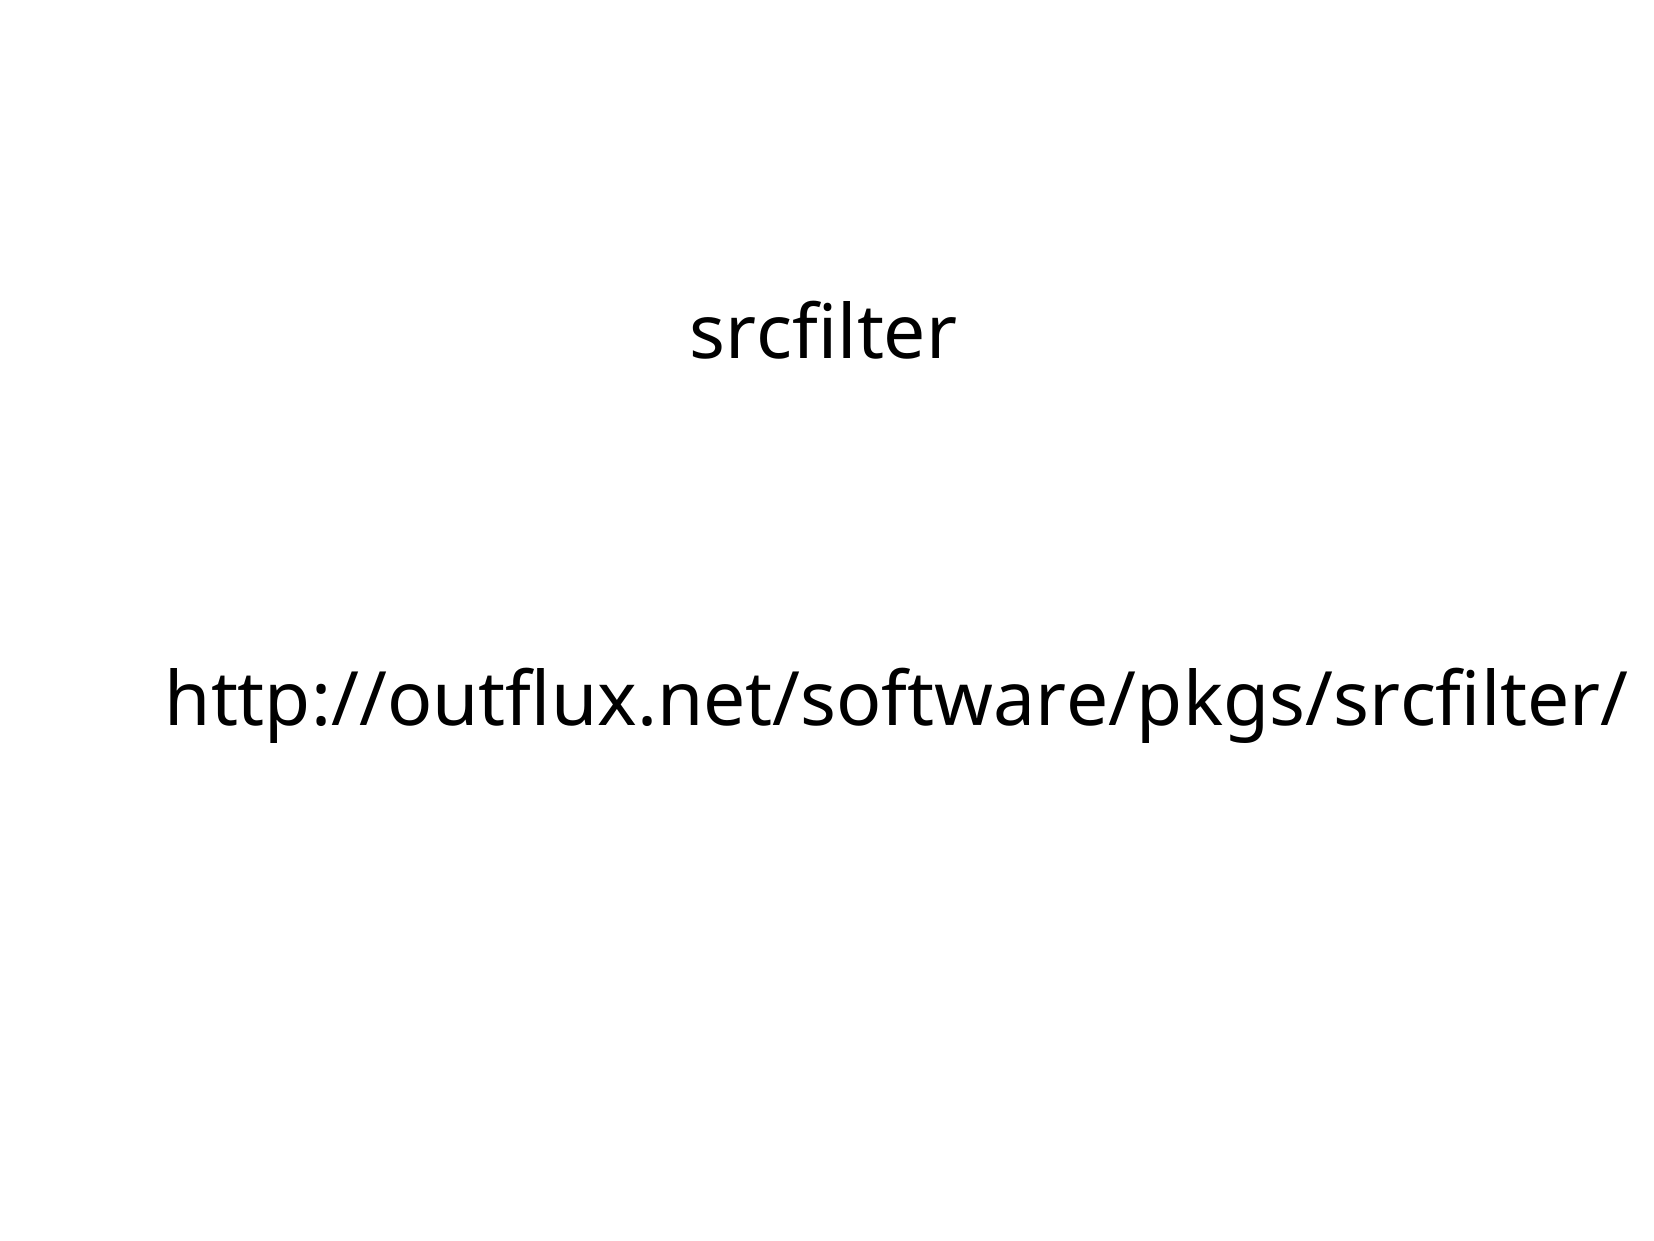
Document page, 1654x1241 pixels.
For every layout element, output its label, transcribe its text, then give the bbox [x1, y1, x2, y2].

text_box srcfilter [675, 271, 967, 376]
text_box http://outflux.net/software/pkgs/srcfilter/ [150, 637, 1532, 742]
